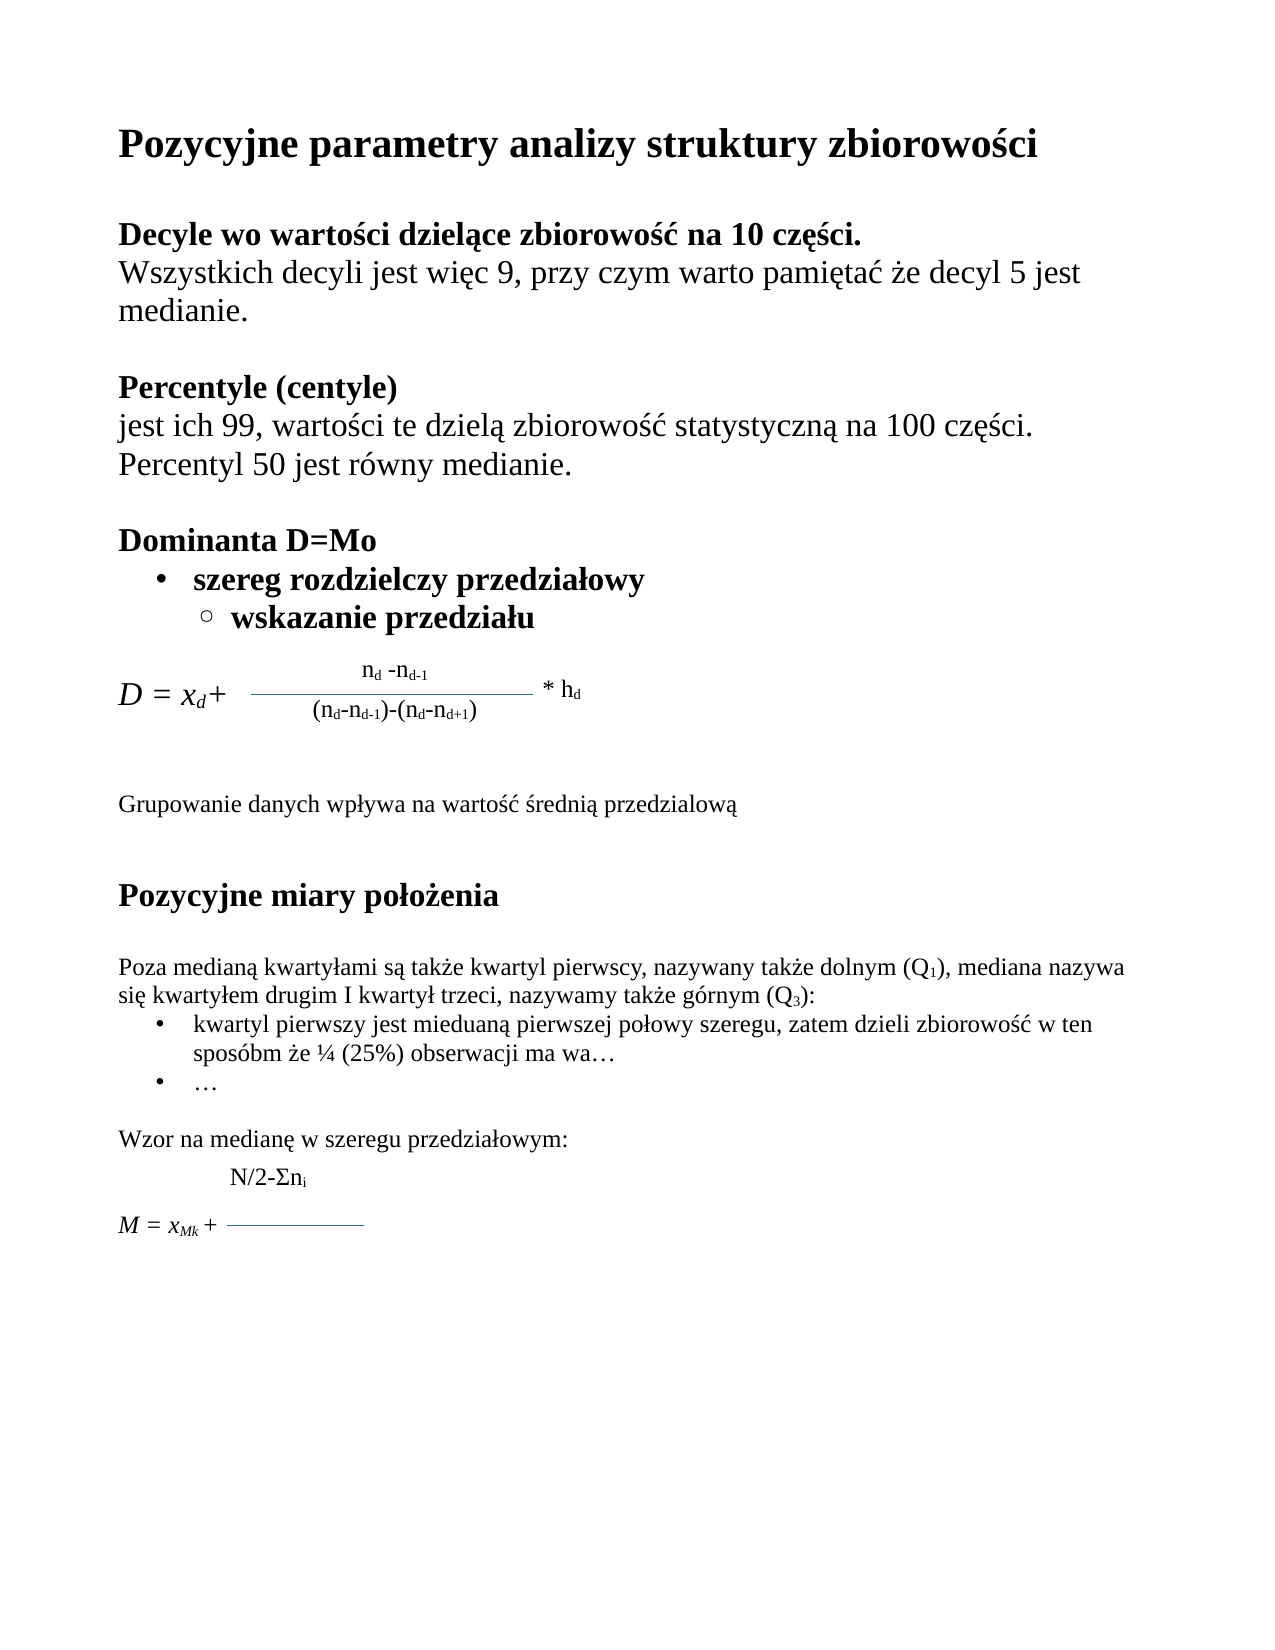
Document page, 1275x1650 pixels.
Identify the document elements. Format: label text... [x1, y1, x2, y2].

text Percentyle (centyle) [118, 367, 1157, 406]
list wskazanie przedziału [193, 597, 1157, 636]
list szereg rozdzielczy przedziałowy [156, 559, 1157, 597]
text jest ich 99, wartości te dzielą zbiorowość statystyczną na 100 części. Percentyl 50 jest równy medianie. [118, 406, 1157, 482]
text Wzor na medianę w szeregu przedziałowym: [118, 1124, 1157, 1153]
text Poza medianą kwartyłami są także kwartyl pierwscy, nazywany także dolnym (Q1), mediana nazywa się kwartyłem drugim I kwartył trzeci, nazywamy także górnym (Q3): [118, 952, 1157, 1009]
text Decyle wo wartości dzielące zbiorowość na 10 części. [118, 214, 1157, 252]
list kwartyl pierwszy jest mieduaną pierwszej połowy szeregu, zatem dzieli zbiorowość w ten sposóbm że ¼ (25%) obserwacji ma wa… [156, 1009, 1157, 1067]
text Pozycyjne miary położenia [118, 875, 1157, 913]
list … [156, 1067, 1157, 1096]
text Dominanta D=Mo [118, 521, 1157, 559]
text Wszystkich decyli jest więc 9, przy czym warto pamiętać że decyl 5 jest medianie. [118, 252, 1157, 329]
text Pozycyjne parametry analizy struktury zbiorowości [118, 118, 1157, 166]
text Grupowanie danych wpływa na wartość średnią przedzialową [118, 789, 1157, 818]
text D = xd+ [118, 674, 1157, 712]
text M = xMk + [118, 1211, 1157, 1239]
